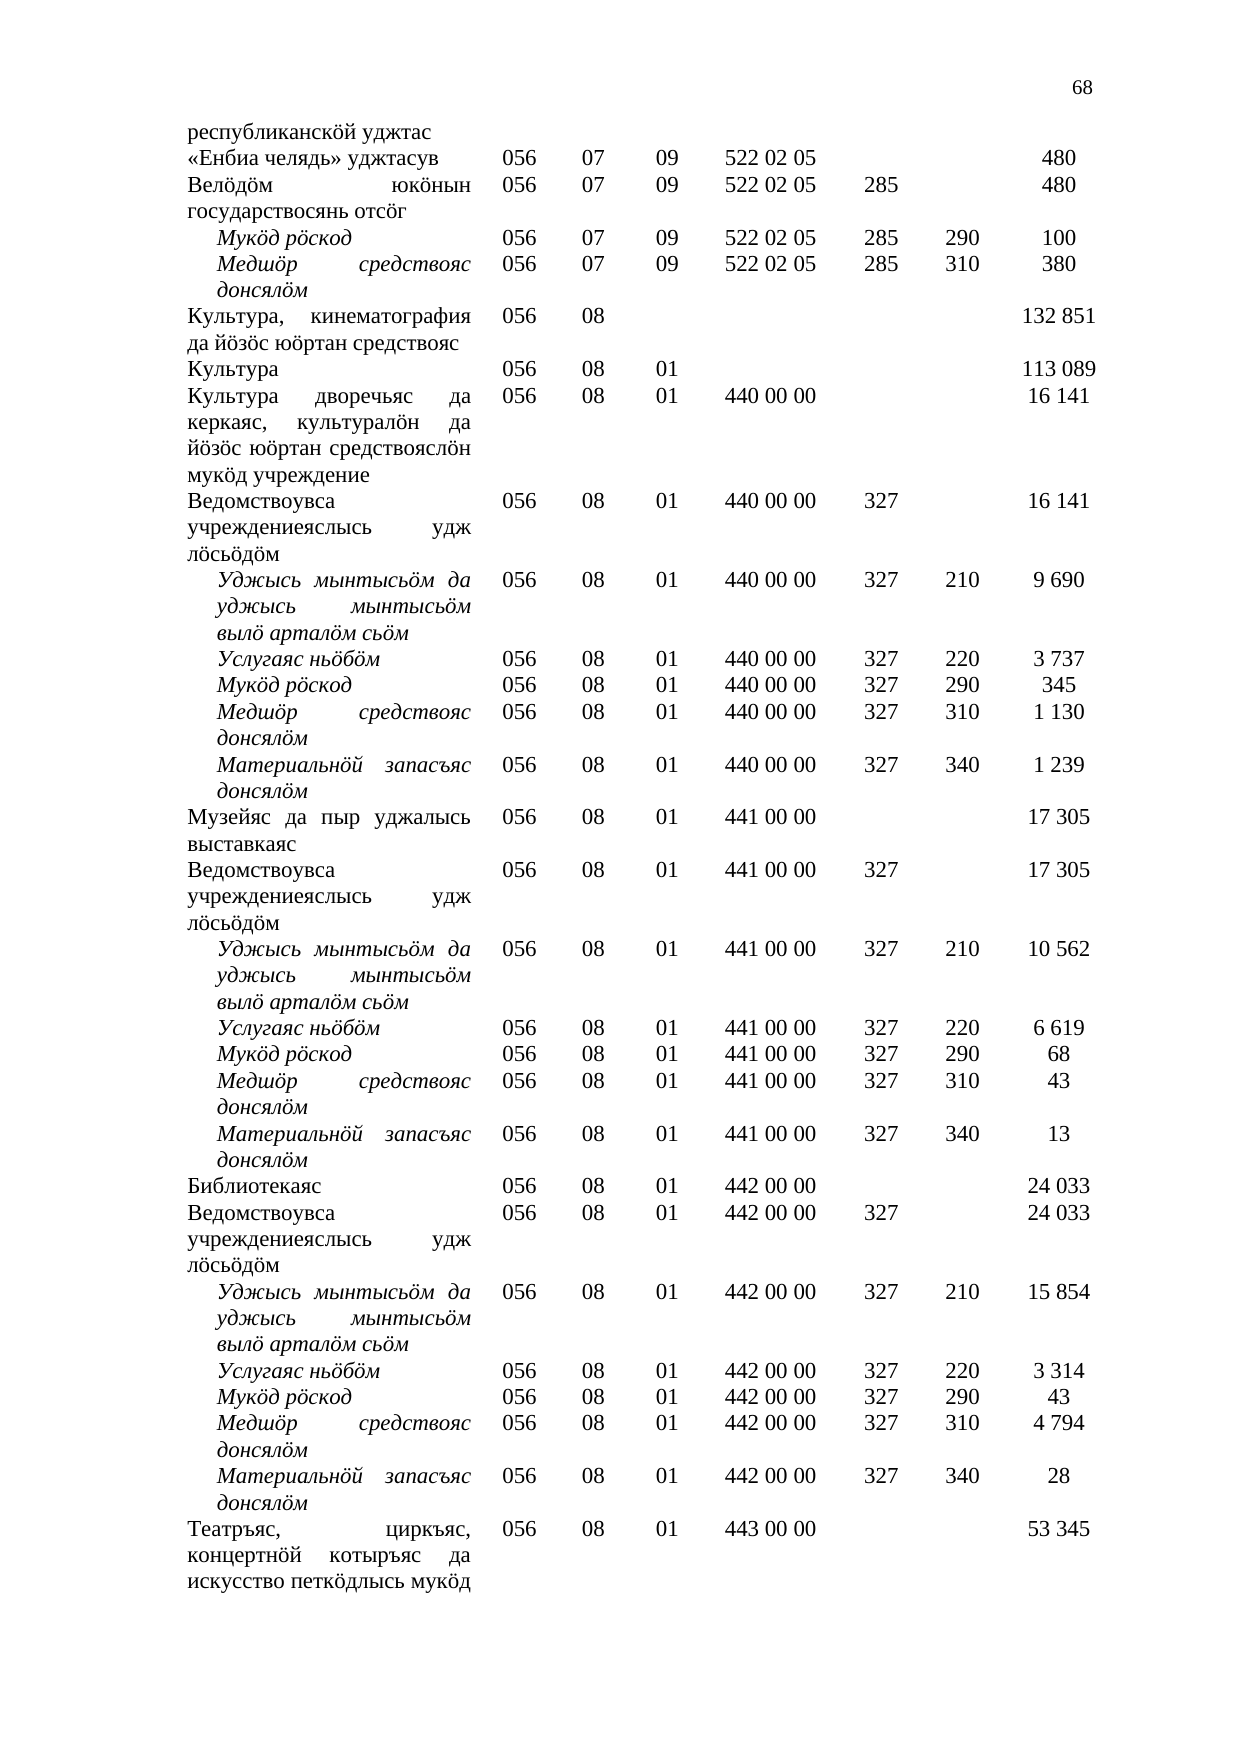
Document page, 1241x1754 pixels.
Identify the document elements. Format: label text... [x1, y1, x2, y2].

table_cell Ведомствоувса учреждениеяслысь удж лöсьöдöм [176, 487, 482, 566]
table_cell 08 [556, 1515, 630, 1594]
table_cell 442 00 00 [704, 1462, 837, 1515]
table_cell 327 [837, 1462, 925, 1515]
table_cell Медшöр средствояс донсялöм [176, 1410, 482, 1462]
table_cell Уджысь мынтысьöм да уджысь мынтысьöм вылö арталöм сьöм [176, 1278, 482, 1357]
table_cell Культура, кинематография да йöзöс юöртан средствояс [176, 303, 482, 355]
table_cell 327 [837, 1199, 925, 1278]
table_cell 522 02 05 [704, 145, 837, 171]
table_cell 327 [837, 1067, 925, 1119]
table_cell 07 [556, 171, 630, 223]
table_cell 01 [630, 1172, 704, 1199]
table_cell 327 [837, 1383, 925, 1409]
table_cell [837, 145, 925, 171]
table_cell Культура дворечьяс да керкаяс, культуралöн да йöзöс юöртан средствояслöн мукöд учреждение [176, 382, 482, 487]
table_cell 08 [556, 303, 630, 355]
table_cell 056 [482, 856, 556, 935]
table_cell 09 [630, 171, 704, 223]
table_cell 522 02 05 [704, 250, 837, 303]
table_cell [837, 1515, 925, 1594]
table_cell 9 690 [999, 566, 1118, 645]
table_cell 08 [556, 1172, 630, 1199]
table_cell Медшöр средствояс донсялöм [176, 250, 482, 303]
table_cell 290 [925, 672, 999, 698]
table_cell [999, 118, 1118, 144]
table_cell 113 089 [999, 355, 1118, 382]
table_cell 345 [999, 672, 1118, 698]
table_cell «Енбиа челядь» уджтасув [176, 145, 482, 171]
table_cell [837, 382, 925, 487]
table_cell [925, 303, 999, 355]
table_cell 056 [482, 566, 556, 645]
table_cell 056 [482, 355, 556, 382]
table_cell [925, 171, 999, 223]
table_cell 056 [482, 145, 556, 171]
table_cell 01 [630, 1014, 704, 1041]
table_cell 440 00 00 [704, 645, 837, 672]
table_cell 08 [556, 1067, 630, 1119]
table_cell 327 [837, 1278, 925, 1357]
table_cell [704, 303, 837, 355]
table_cell [837, 355, 925, 382]
table_cell 09 [630, 145, 704, 171]
table_cell 43 [999, 1067, 1118, 1119]
table_cell 01 [630, 1067, 704, 1119]
table_cell 15 854 [999, 1278, 1118, 1357]
table_cell 442 00 00 [704, 1172, 837, 1199]
table_cell [925, 382, 999, 487]
table_cell Музейяс да пыр уджалысь выставкаяс [176, 803, 482, 856]
table_cell [925, 1172, 999, 1199]
table_cell 01 [630, 382, 704, 487]
table_cell Ведомствоувса учреждениеяслысь удж лöсьöдöм [176, 856, 482, 935]
table_cell 056 [482, 1383, 556, 1409]
table_cell 443 00 00 [704, 1515, 837, 1594]
table_cell 01 [630, 1357, 704, 1383]
table_cell [630, 303, 704, 355]
table_cell 24 033 [999, 1172, 1118, 1199]
table_cell 380 [999, 250, 1118, 303]
table_cell 01 [630, 698, 704, 751]
table_cell 056 [482, 303, 556, 355]
table_cell 08 [556, 803, 630, 856]
table_cell 08 [556, 487, 630, 566]
table_cell 056 [482, 171, 556, 223]
table_cell 290 [925, 224, 999, 250]
table_cell 340 [925, 1120, 999, 1172]
table_cell 522 02 05 [704, 224, 837, 250]
table_cell 056 [482, 672, 556, 698]
table_cell 327 [837, 487, 925, 566]
table_cell республиканскöй уджтас [176, 118, 482, 144]
table_cell 441 00 00 [704, 1014, 837, 1041]
table_cell Мукöд рöскод [176, 672, 482, 698]
table_cell [925, 145, 999, 171]
table_cell 327 [837, 645, 925, 672]
table_cell 43 [999, 1383, 1118, 1409]
table_cell 07 [556, 145, 630, 171]
table_cell 220 [925, 1357, 999, 1383]
table_cell 056 [482, 1041, 556, 1067]
table_cell 08 [556, 1199, 630, 1278]
table_cell 132 851 [999, 303, 1118, 355]
table_cell [837, 118, 925, 144]
table_cell 441 00 00 [704, 1120, 837, 1172]
table_cell 08 [556, 1383, 630, 1409]
table_cell Услугаяс ньöбöм [176, 645, 482, 672]
table_cell 08 [556, 751, 630, 803]
table_cell 01 [630, 645, 704, 672]
table_cell 08 [556, 382, 630, 487]
table_cell 327 [837, 751, 925, 803]
table_cell 01 [630, 935, 704, 1014]
table_cell Мукöд рöскод [176, 224, 482, 250]
table_cell 310 [925, 698, 999, 751]
table_cell 441 00 00 [704, 1067, 837, 1119]
table_cell 16 141 [999, 487, 1118, 566]
table_cell 310 [925, 1410, 999, 1462]
table_cell 210 [925, 935, 999, 1014]
table_cell 01 [630, 803, 704, 856]
table_cell 056 [482, 803, 556, 856]
table_cell 210 [925, 1278, 999, 1357]
table_cell 08 [556, 1357, 630, 1383]
table_cell 08 [556, 1278, 630, 1357]
table_cell 210 [925, 566, 999, 645]
table_cell 08 [556, 355, 630, 382]
table_cell 056 [482, 1014, 556, 1041]
table_cell 290 [925, 1041, 999, 1067]
table_cell Уджысь мынтысьöм да уджысь мынтысьöм вылö арталöм сьöм [176, 935, 482, 1014]
table_cell 327 [837, 856, 925, 935]
table_cell Ведомствоувса учреждениеяслысь удж лöсьöдöм [176, 1199, 482, 1278]
table_cell Материальнöй запасъяс донсялöм [176, 1120, 482, 1172]
table_cell [837, 803, 925, 856]
table_cell 28 [999, 1462, 1118, 1515]
table_cell Уджысь мынтысьöм да уджысь мынтысьöм вылö арталöм сьöм [176, 566, 482, 645]
table_cell 16 141 [999, 382, 1118, 487]
table_cell 01 [630, 1120, 704, 1172]
table_cell 522 02 05 [704, 171, 837, 223]
table_cell 480 [999, 145, 1118, 171]
table_cell 441 00 00 [704, 935, 837, 1014]
table_cell 08 [556, 1014, 630, 1041]
table_cell 327 [837, 698, 925, 751]
table_cell Велöдöм юкöнын государствосянь отсöг [176, 171, 482, 223]
table_cell 01 [630, 1041, 704, 1067]
table_cell 08 [556, 645, 630, 672]
table_cell 08 [556, 672, 630, 698]
table_cell 220 [925, 645, 999, 672]
table_cell 100 [999, 224, 1118, 250]
table_cell [837, 1172, 925, 1199]
table_cell 290 [925, 1383, 999, 1409]
table_cell [925, 856, 999, 935]
table_cell 01 [630, 566, 704, 645]
table_cell 056 [482, 751, 556, 803]
table_cell 01 [630, 1199, 704, 1278]
table_cell 07 [556, 250, 630, 303]
table_cell 056 [482, 935, 556, 1014]
table_cell 08 [556, 935, 630, 1014]
table_cell 056 [482, 1515, 556, 1594]
table_cell 08 [556, 566, 630, 645]
table_cell Услугаяс ньöбöм [176, 1357, 482, 1383]
table_cell 285 [837, 224, 925, 250]
table_cell 53 345 [999, 1515, 1118, 1594]
table_cell 6 619 [999, 1014, 1118, 1041]
table_cell 340 [925, 1462, 999, 1515]
table_cell 440 00 00 [704, 382, 837, 487]
table_cell 1 239 [999, 751, 1118, 803]
table_cell 056 [482, 1172, 556, 1199]
table_cell [482, 118, 556, 144]
table_cell Мукöд рöскод [176, 1041, 482, 1067]
table_cell 08 [556, 1120, 630, 1172]
table_cell 09 [630, 250, 704, 303]
table_cell 01 [630, 856, 704, 935]
table_cell 08 [556, 698, 630, 751]
table_cell 056 [482, 1410, 556, 1462]
table_cell 08 [556, 1462, 630, 1515]
table_cell 4 794 [999, 1410, 1118, 1462]
table_cell [556, 118, 630, 144]
table_cell 01 [630, 1383, 704, 1409]
table_cell 056 [482, 1278, 556, 1357]
table_cell 68 [999, 1041, 1118, 1067]
table_cell 220 [925, 1014, 999, 1041]
table_cell Материальнöй запасъяс донсялöм [176, 751, 482, 803]
table_cell 01 [630, 487, 704, 566]
table_cell 285 [837, 250, 925, 303]
table_cell 440 00 00 [704, 751, 837, 803]
table_cell 480 [999, 171, 1118, 223]
table_cell 327 [837, 1014, 925, 1041]
table_cell 01 [630, 1462, 704, 1515]
table_cell 17 305 [999, 856, 1118, 935]
table_cell 3 737 [999, 645, 1118, 672]
table_cell [630, 118, 704, 144]
table_cell 441 00 00 [704, 1041, 837, 1067]
table_cell 1 130 [999, 698, 1118, 751]
table_cell [925, 118, 999, 144]
table_cell 056 [482, 1120, 556, 1172]
table_cell 01 [630, 1278, 704, 1357]
table_cell 08 [556, 1041, 630, 1067]
table_cell 056 [482, 250, 556, 303]
table_cell 327 [837, 1357, 925, 1383]
table_cell [925, 1515, 999, 1594]
table_cell 056 [482, 1357, 556, 1383]
table_cell 327 [837, 935, 925, 1014]
table_cell Материальнöй запасъяс донсялöм [176, 1462, 482, 1515]
table_cell [837, 303, 925, 355]
table_cell 10 562 [999, 935, 1118, 1014]
table_cell 056 [482, 487, 556, 566]
table_cell Медшöр средствояс донсялöм [176, 1067, 482, 1119]
table_cell 327 [837, 672, 925, 698]
table_cell 440 00 00 [704, 487, 837, 566]
table_cell 285 [837, 171, 925, 223]
table_cell 327 [837, 1410, 925, 1462]
table_cell 24 033 [999, 1199, 1118, 1278]
table_cell 442 00 00 [704, 1199, 837, 1278]
table_cell [925, 487, 999, 566]
table_cell [925, 1199, 999, 1278]
table_cell 327 [837, 566, 925, 645]
table_cell 442 00 00 [704, 1357, 837, 1383]
table_cell 01 [630, 1515, 704, 1594]
table_cell 09 [630, 224, 704, 250]
table_cell 442 00 00 [704, 1383, 837, 1409]
table_cell [704, 355, 837, 382]
table_cell 442 00 00 [704, 1278, 837, 1357]
table_cell 440 00 00 [704, 698, 837, 751]
table_cell Мукöд рöскод [176, 1383, 482, 1409]
table_cell [925, 355, 999, 382]
table_cell 327 [837, 1120, 925, 1172]
table_cell 056 [482, 1067, 556, 1119]
table_cell 08 [556, 1410, 630, 1462]
table_cell 441 00 00 [704, 803, 837, 856]
table_cell 441 00 00 [704, 856, 837, 935]
table_cell 3 314 [999, 1357, 1118, 1383]
table_cell 08 [556, 856, 630, 935]
table_cell 13 [999, 1120, 1118, 1172]
table_cell 01 [630, 1410, 704, 1462]
table_cell 310 [925, 1067, 999, 1119]
table_cell 056 [482, 1462, 556, 1515]
table_cell 440 00 00 [704, 672, 837, 698]
table_cell [704, 118, 837, 144]
table_cell 056 [482, 645, 556, 672]
table_cell 07 [556, 224, 630, 250]
table_cell Культура [176, 355, 482, 382]
table_cell 056 [482, 1199, 556, 1278]
table_cell [925, 803, 999, 856]
table_cell 01 [630, 672, 704, 698]
table_cell 01 [630, 751, 704, 803]
table_cell Медшöр средствояс донсялöм [176, 698, 482, 751]
table_cell 340 [925, 751, 999, 803]
table_cell 01 [630, 355, 704, 382]
table_cell 327 [837, 1041, 925, 1067]
table_cell 440 00 00 [704, 566, 837, 645]
table_cell 442 00 00 [704, 1410, 837, 1462]
table_cell 056 [482, 382, 556, 487]
table_cell Библиотекаяс [176, 1172, 482, 1199]
table_cell 056 [482, 698, 556, 751]
table_cell 310 [925, 250, 999, 303]
table_cell Услугаяс ньöбöм [176, 1014, 482, 1041]
table_cell 17 305 [999, 803, 1118, 856]
table_cell Театръяс, циркъяс, концертнöй котыръяс да искусство петкöдлысь мукöд [176, 1515, 482, 1594]
table_cell 056 [482, 224, 556, 250]
